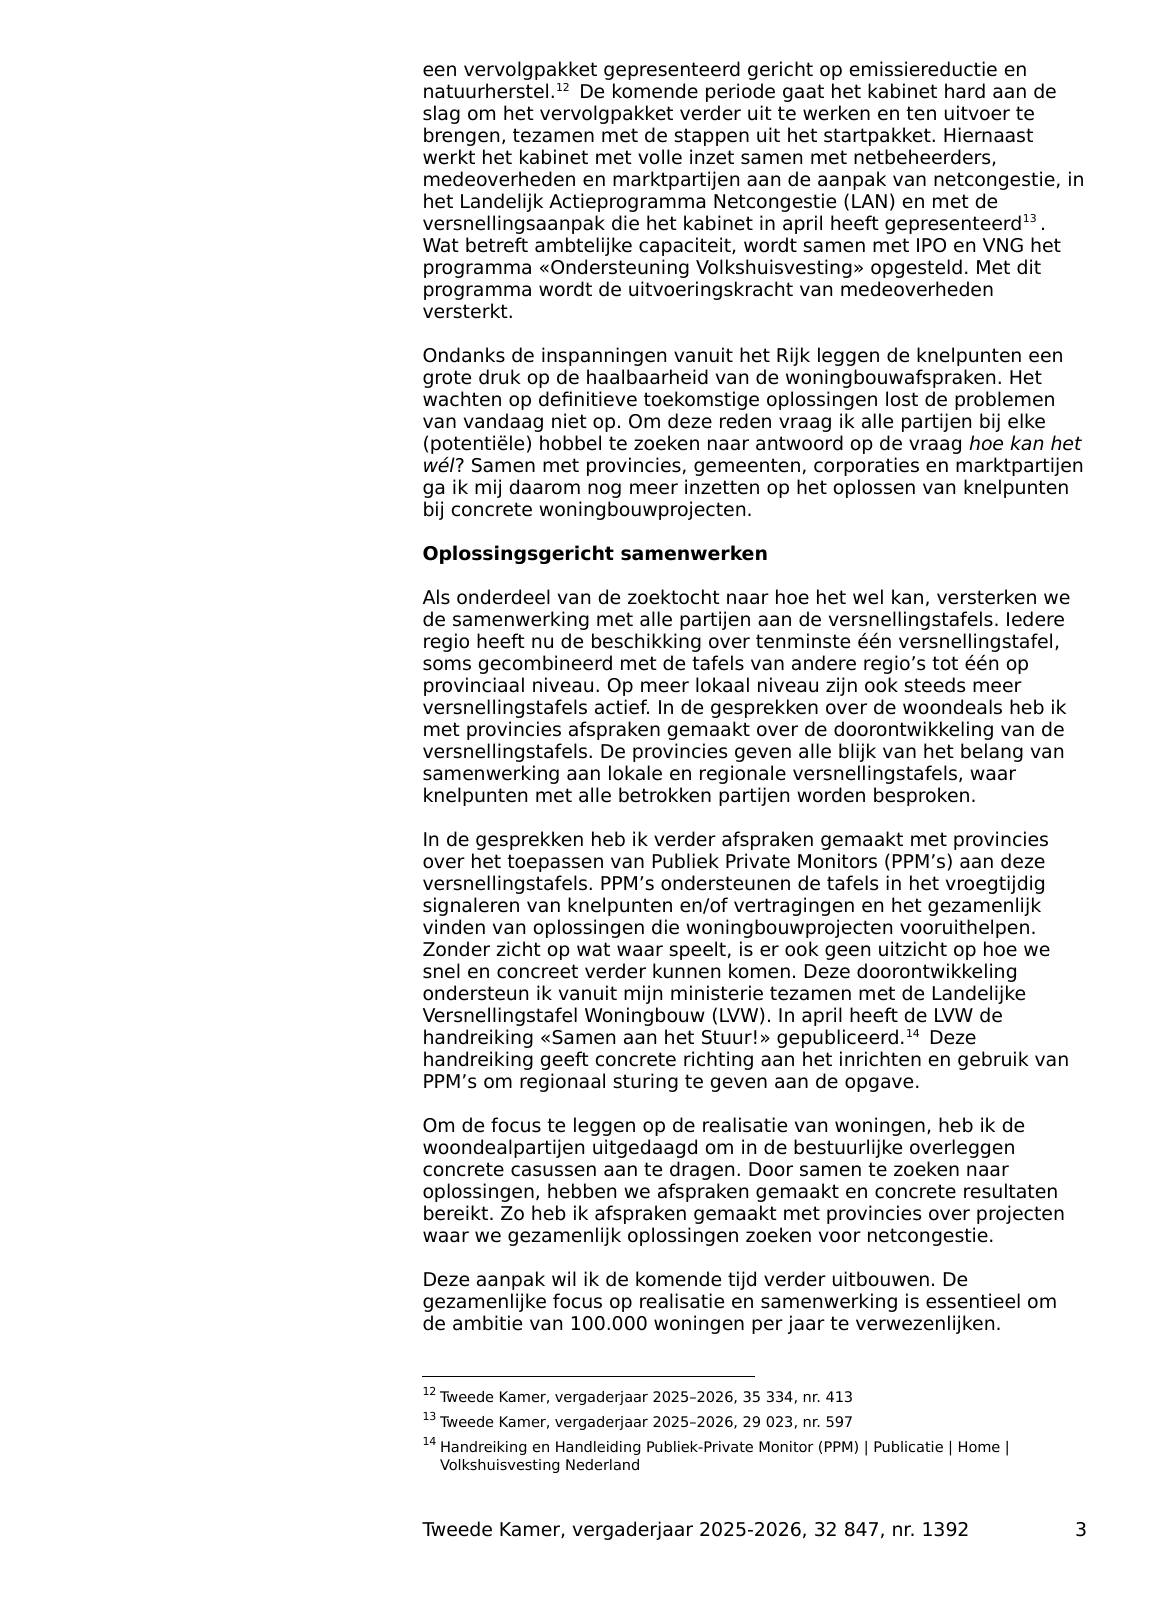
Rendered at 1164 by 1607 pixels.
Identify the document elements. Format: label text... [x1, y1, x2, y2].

text In de gesprekken heb ik verder afspraken gemaakt met provincies over het toepassen van Publiek Private Monitors (PPM’s) aan deze versnellingstafels. PPM’s ondersteunen de tafels in het vroegtijdig signaleren van knelpunten en/of vertragingen en het gezamenlijk vinden van oplossingen die woningbouwprojecten vooruithelpen. Zonder zicht op wat waar speelt, is er ook geen uitzicht op hoe we snel en concreet verder kunnen komen. Deze doorontwikkeling ondersteun ik vanuit mijn ministerie tezamen met de Landelijke Versnellingstafel Woningbouw (LVW). In april heeft de LVW de handreiking «Samen aan het Stuur!» gepubliceerd. Deze handreiking geeft concrete richting aan het inrichten en gebruik van PPM’s om regionaal sturing te geven aan de opgave. [422, 829, 1087, 1093]
text een vervolgpakket gepresenteerd gericht op emissiereductie en natuurherstel. De komende periode gaat het kabinet hard aan de slag om het vervolgpakket verder uit te werken en ten uitvoer te brengen, tezamen met de stappen uit het startpakket. Hiernaast werkt het kabinet met volle inzet samen met netbeheerders, medeoverheden en marktpartijen aan de aanpak van netcongestie, in het Landelijk Actieprogramma Netcongestie (LAN) en met de versnellingsaanpak die het kabinet in april heeft gepresenteerd. Wat betreft ambtelijke capaciteit, wordt samen met IPO en VNG het programma «Ondersteuning Volkshuisvesting» opgesteld. Met dit programma wordt de uitvoeringskracht van medeoverheden versterkt. [422, 59, 1087, 323]
text Om de focus te leggen op de realisatie van woningen, heb ik de woondealpartijen uitgedaagd om in de bestuurlijke overleggen concrete casussen aan te dragen. Door samen te zoeken naar oplossingen, hebben we afspraken gemaakt en concrete resultaten bereikt. Zo heb ik afspraken gemaakt met provincies over projecten waar we gezamenlijk oplossingen zoeken voor netcongestie. [422, 1115, 1087, 1247]
text Tweede Kamer, vergaderjaar 2025–2026, 35 334, nr. 413 [422, 1385, 1087, 1407]
subtitle Oplossingsgericht samenwerken [422, 543, 1087, 565]
text Tweede Kamer, vergaderjaar 2025–2026, 29 023, nr. 597 [422, 1410, 1087, 1432]
text Deze aanpak wil ik de komende tijd verder uitbouwen. De gezamenlijke focus op realisatie en samenwerking is essentieel om de ambitie van 100.000 woningen per jaar te verwezenlijken. [422, 1269, 1087, 1335]
text Ondanks de inspanningen vanuit het Rijk leggen de knelpunten een grote druk op de haalbaarheid van de woningbouwafspraken. Het wachten op definitieve toekomstige oplossingen lost de problemen van vandaag niet op. Om deze reden vraag ik alle partijen bij elke (potentiële) hobbel te zoeken naar antwoord op de vraag hoe kan het wél? Samen met provincies, gemeenten, corporaties en marktpartijen ga ik mij daarom nog meer inzetten op het oplossen van knelpunten bij concrete woningbouwprojecten. [422, 345, 1087, 521]
text Handreiking en Handleiding Publiek-Private Monitor (PPM) | Publicatie | Home | Volkshuisvesting Nederland [422, 1435, 1087, 1474]
text Als onderdeel van de zoektocht naar hoe het wel kan, versterken we de samenwerking met alle partijen aan de versnellingstafels. Iedere regio heeft nu de beschikking over tenminste één versnellingstafel, soms gecombineerd met de tafels van andere regio’s tot één op provinciaal niveau. Op meer lokaal niveau zijn ook steeds meer versnellingstafels actief. In de gesprekken over de woondeals heb ik met provincies afspraken gemaakt over de doorontwikkeling van de versnellingstafels. De provincies geven alle blijk van het belang van samenwerking aan lokale en regionale versnellingstafels, waar knelpunten met alle betrokken partijen worden besproken. [422, 587, 1087, 807]
